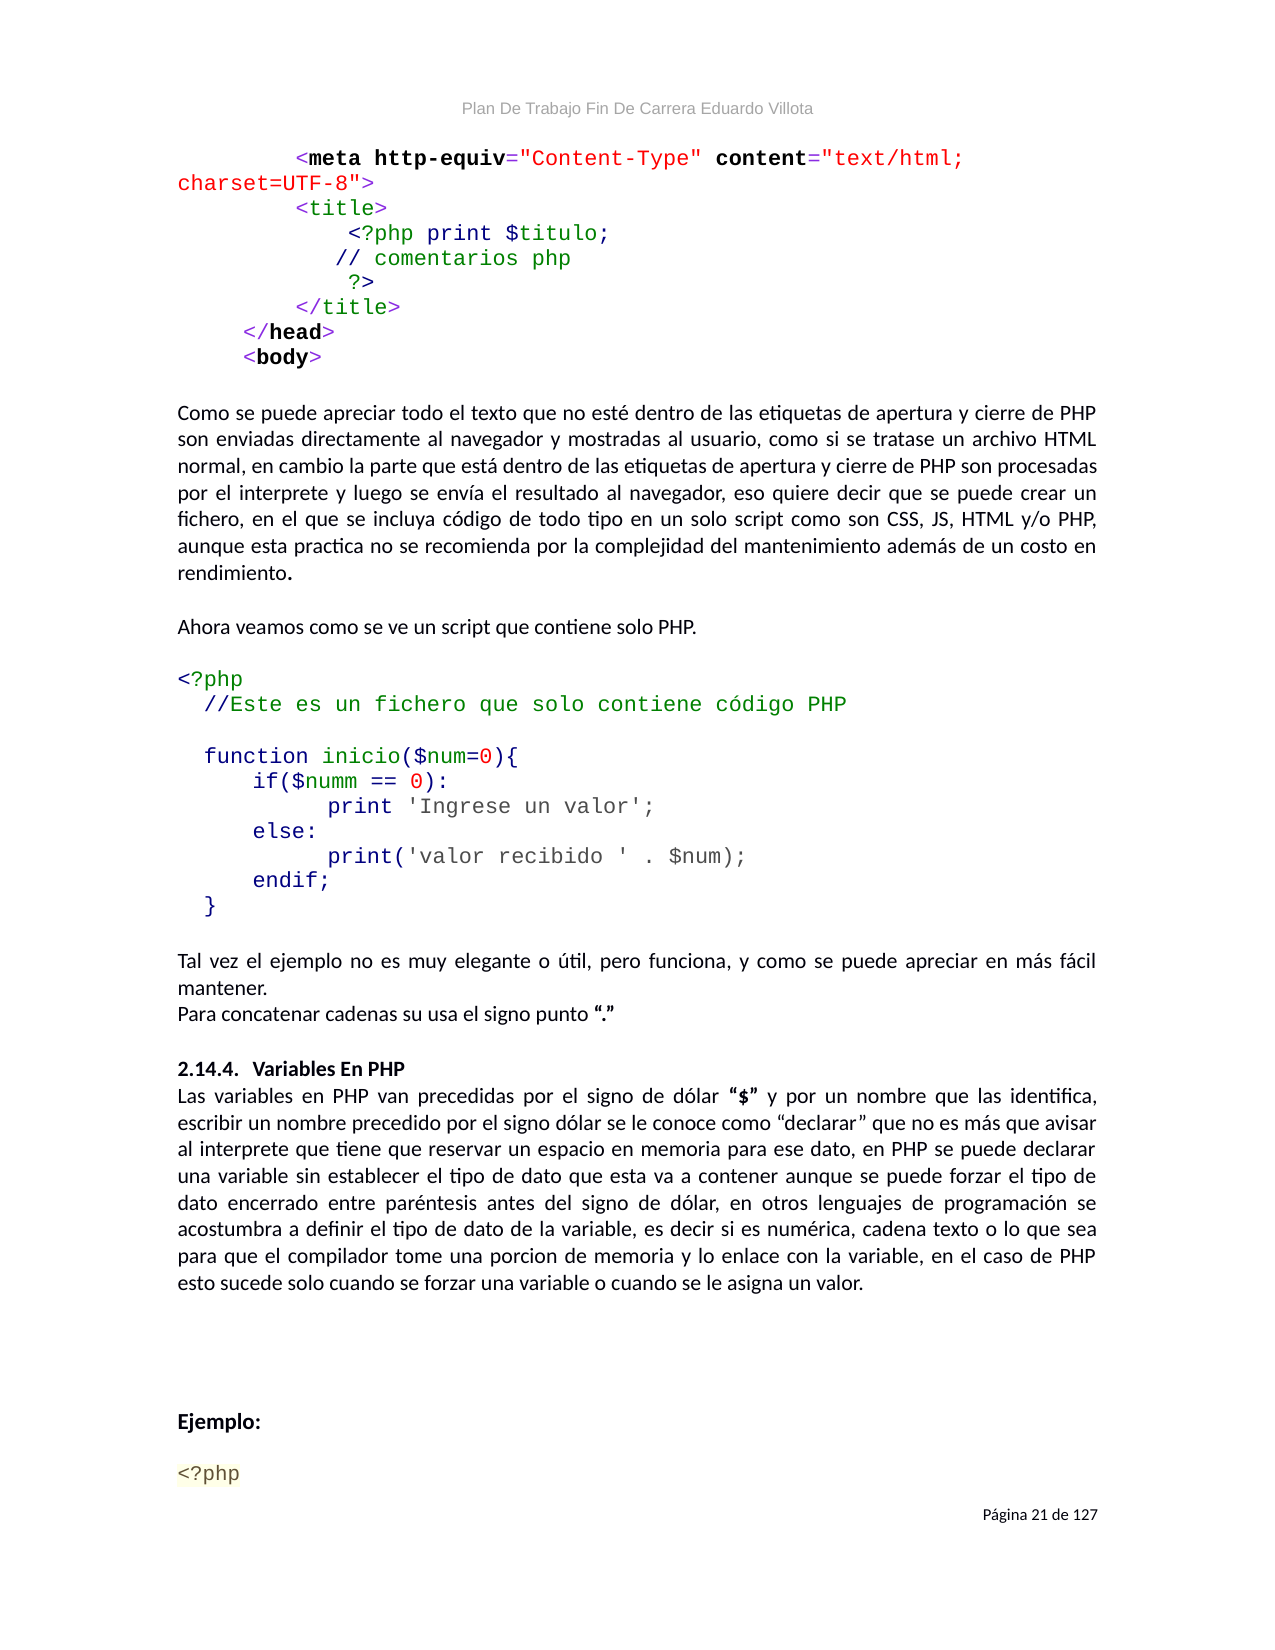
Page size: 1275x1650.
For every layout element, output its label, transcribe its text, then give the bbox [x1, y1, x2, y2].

text <?php [177, 1463, 1098, 1487]
text Como se puede apreciar todo el texto que no esté dentro de las etiquetas de apertura y cierre de PHP son enviadas directamente al navegador y mostradas al usuario, como si se tratase un archivo HTML normal, en cambio la parte que está dentro de las etiquetas de apertura y cierre de PHP son procesadas por el interprete y luego se envía el resultado al navegador, eso quiere decir que se puede crear un fichero, en el que se incluya código de todo tipo en un solo script como son CSS, JS, HTML y/o PHP, aunque esta practica no se recomienda por la complejidad del mantenimiento además de un costo en rendimiento. [177, 399, 1098, 585]
text Ejemplo: [177, 1407, 1098, 1435]
text endif; [177, 870, 1098, 894]
text </title> [177, 296, 1098, 321]
text print 'Ingrese un valor'; [177, 795, 1098, 820]
text function inicio($num=0){ [177, 746, 1098, 771]
text } [177, 894, 1098, 919]
text Ahora veamos como se ve un script que contiene solo PHP. [177, 613, 1098, 640]
text <?php [177, 668, 1098, 693]
text </head> [177, 321, 1098, 346]
text //Este es un fichero que solo contiene código PHP [177, 693, 1098, 718]
text <?php print $titulo; [177, 222, 1098, 247]
text 2.14.4. Variables En PHP [177, 1055, 1098, 1082]
text <meta http-equiv="Content-Type" content="text/html; charset=UTF-8"> [177, 148, 1098, 197]
text // comentarios php [177, 247, 1098, 272]
text <title> [177, 197, 1098, 222]
text Las variables en PHP van precedidas por el signo de dólar “$” y por un nombre que las identifica, escribir un nombre precedido por el signo dólar se le conoce como “declarar” que no es más que avisar al interprete que tiene que reservar un espacio en memoria para ese dato, en PHP se puede declarar una variable sin establecer el tipo de dato que esta va a contener aunque se puede forzar el tipo de dato encerrado entre paréntesis antes del signo de dólar, en otros lenguajes de programación se acostumbra a definir el tipo de dato de la variable, es decir si es numérica, cadena texto o lo que sea para que el compilador tome una porcion de memoria y lo enlace con la variable, en el caso de PHP esto sucede solo cuando se forzar una variable o cuando se le asigna un valor. [177, 1082, 1098, 1295]
text if($numm == 0): [177, 771, 1098, 795]
text ?> [177, 272, 1098, 296]
text Tal vez el ejemplo no es muy elegante o útil, pero funciona, y como se puede apreciar en más fácil mantener. [177, 947, 1098, 1001]
text <body> [177, 346, 1098, 371]
text print('valor recibido ' . $num); [177, 845, 1098, 870]
text else: [177, 820, 1098, 845]
text Para concatenar cadenas su usa el signo punto “.” [177, 1001, 1098, 1027]
